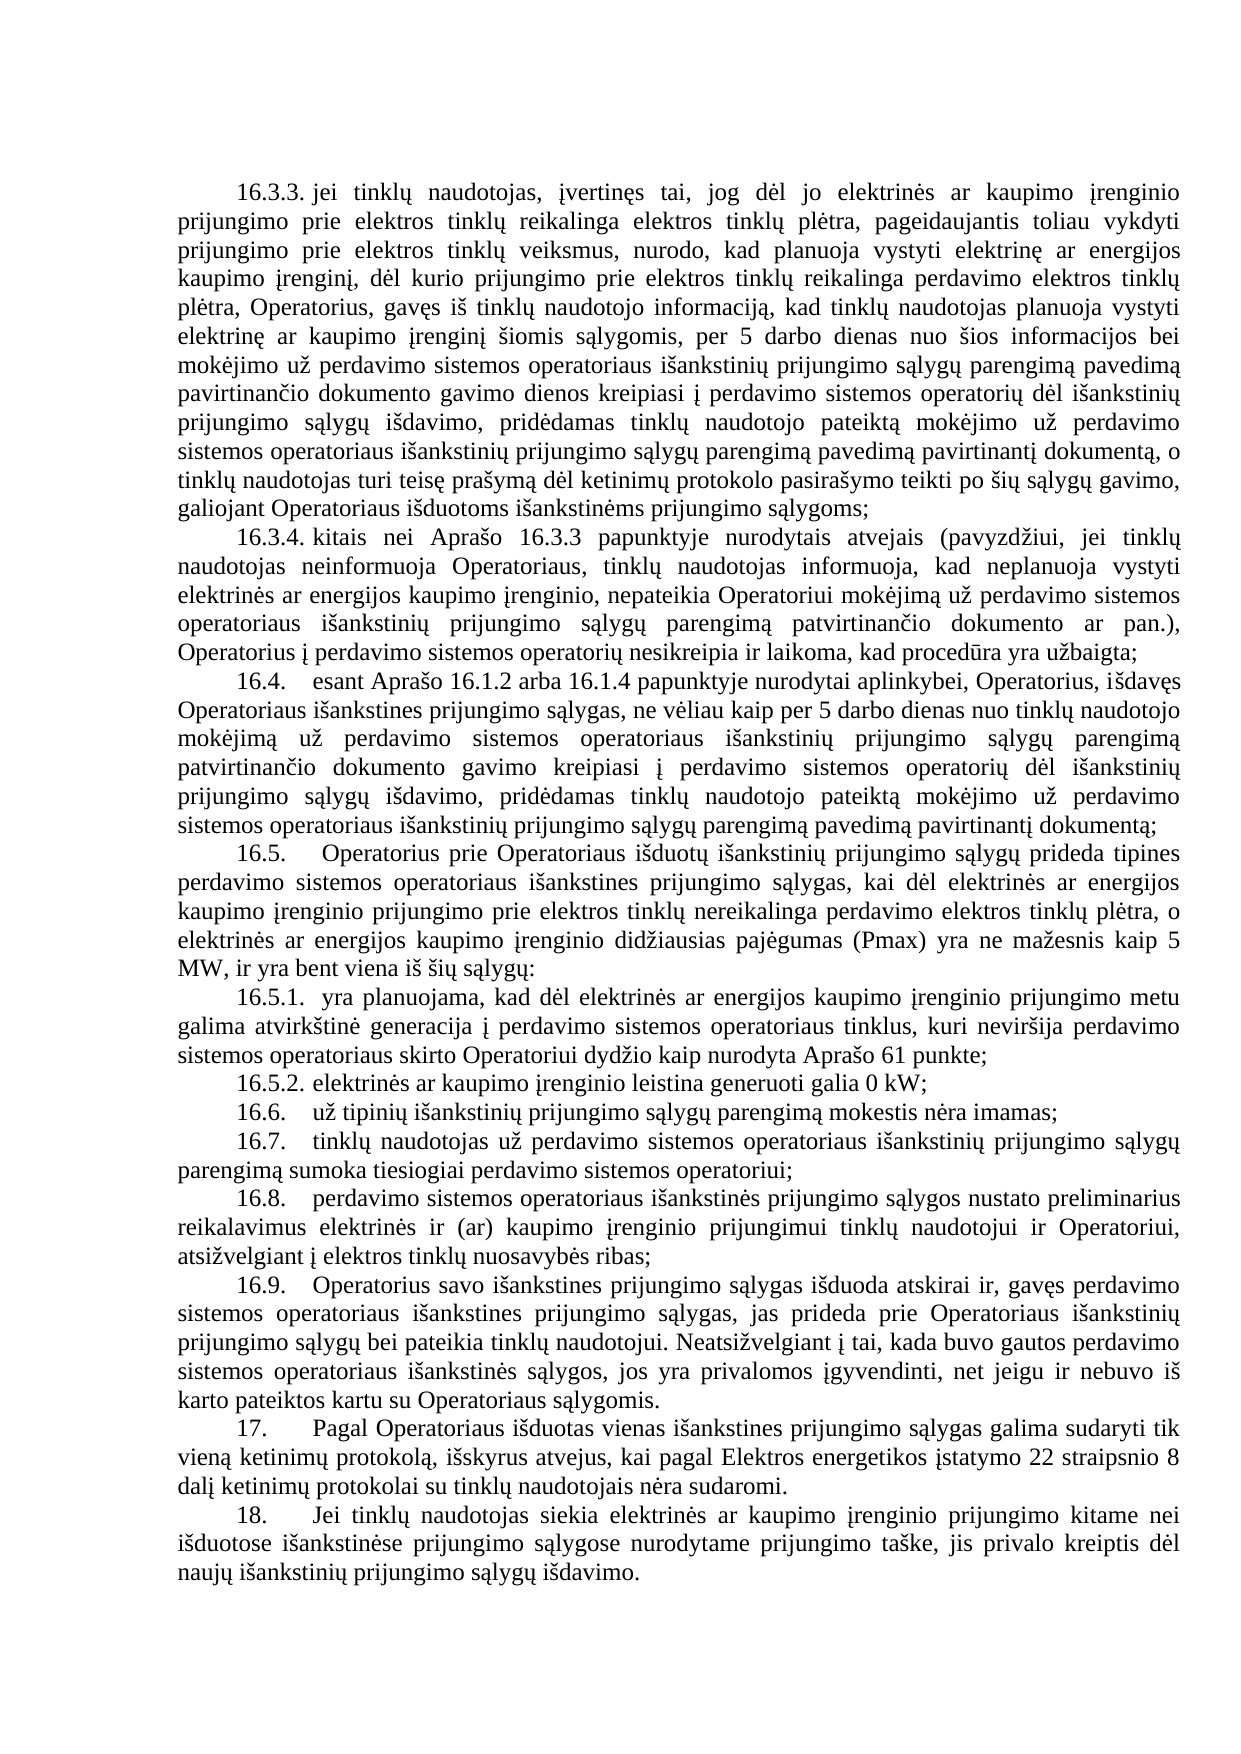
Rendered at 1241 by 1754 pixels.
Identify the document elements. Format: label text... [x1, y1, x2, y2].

text 16.8. perdavimo sistemos operatoriaus išankstinės prijungimo sąlygos nustato preliminarius reikalavimus elektrinės ir (ar) kaupimo įrenginio prijungimui tinklų naudotojui ir Operatoriui, atsižvelgiant į elektros tinklų nuosavybės ribas; [177, 1183, 1181, 1270]
text 16.5.1. yra planuojama, kad dėl elektrinės ar energijos kaupimo įrenginio prijungimo metu galima atvirkštinė generacija į perdavimo sistemos operatoriaus tinklus, kuri neviršija perdavimo sistemos operatoriaus skirto Operatoriui dydžio kaip nurodyta Aprašo ‎61 punkte; [177, 982, 1181, 1068]
text 16.5. Operatorius prie Operatoriaus išduotų išankstinių prijungimo sąlygų prideda tipines perdavimo sistemos operatoriaus išankstines prijungimo sąlygas, kai dėl elektrinės ar energijos kaupimo įrenginio prijungimo prie elektros tinklų nereikalinga perdavimo elektros tinklų plėtra, o elektrinės ar energijos kaupimo įrenginio didžiausias pajėgumas (Pmax) yra ne mažesnis kaip 5 MW, ir yra bent viena iš šių sąlygų: [177, 838, 1181, 982]
text 16.3.4. kitais nei Aprašo ‎16.3.3 papunktyje nurodytais atvejais (pavyzdžiui, jei tinklų naudotojas neinformuoja Operatoriaus, tinklų naudotojas informuoja, kad neplanuoja vystyti elektrinės ar energijos kaupimo įrenginio, nepateikia Operatoriui mokėjimą už perdavimo sistemos operatoriaus išankstinių prijungimo sąlygų parengimą patvirtinančio dokumento ar pan.), Operatorius į perdavimo sistemos operatorių nesikreipia ir laikoma, kad procedūra yra užbaigta; [177, 522, 1181, 666]
text 18. Jei tinklų naudotojas siekia elektrinės ar kaupimo įrenginio prijungimo kitame nei išduotose išankstinėse prijungimo sąlygose nurodytame prijungimo taške, jis privalo kreiptis dėl naujų išankstinių prijungimo sąlygų išdavimo. [177, 1500, 1181, 1586]
text 17. Pagal Operatoriaus išduotas vienas išankstines prijungimo sąlygas galima sudaryti tik vieną ketinimų protokolą, išskyrus atvejus, kai pagal Elektros energetikos įstatymo 22 straipsnio 8 dalį ketinimų protokolai su tinklų naudotojais nėra sudaromi. [177, 1413, 1181, 1500]
text 16.5.2. elektrinės ar kaupimo įrenginio leistina generuoti galia 0 kW; [177, 1068, 1181, 1097]
text 16.4. esant Aprašo ‎16.1.2 arba ‎16.1.4 papunktyje nurodytai aplinkybei, Operatorius, išdavęs Operatoriaus išankstines prijungimo sąlygas, ne vėliau kaip per 5 darbo dienas nuo tinklų naudotojo mokėjimą už perdavimo sistemos operatoriaus išankstinių prijungimo sąlygų parengimą patvirtinančio dokumento gavimo kreipiasi į perdavimo sistemos operatorių dėl išankstinių prijungimo sąlygų išdavimo, pridėdamas tinklų naudotojo pateiktą mokėjimo už perdavimo sistemos operatoriaus išankstinių prijungimo sąlygų parengimą pavedimą pavirtinantį dokumentą; [177, 666, 1181, 838]
text 16.9. Operatorius savo išankstines prijungimo sąlygas išduoda atskirai ir, gavęs perdavimo sistemos operatoriaus išankstines prijungimo sąlygas, jas prideda prie Operatoriaus išankstinių prijungimo sąlygų bei pateikia tinklų naudotojui. Neatsižvelgiant į tai, kada buvo gautos perdavimo sistemos operatoriaus išankstinės sąlygos, jos yra privalomos įgyvendinti, net jeigu ir nebuvo iš karto pateiktos kartu su Operatoriaus sąlygomis. [177, 1270, 1181, 1413]
text 16.7. tinklų naudotojas už perdavimo sistemos operatoriaus išankstinių prijungimo sąlygų parengimą sumoka tiesiogiai perdavimo sistemos operatoriui; [177, 1126, 1181, 1183]
text 16.3.3. jei tinklų naudotojas, įvertinęs tai, jog dėl jo elektrinės ar kaupimo įrenginio prijungimo prie elektros tinklų reikalinga elektros tinklų plėtra, pageidaujantis toliau vykdyti prijungimo prie elektros tinklų veiksmus, nurodo, kad planuoja vystyti elektrinę ar energijos kaupimo įrenginį, dėl kurio prijungimo prie elektros tinklų reikalinga perdavimo elektros tinklų plėtra, Operatorius, gavęs iš tinklų naudotojo informaciją, kad tinklų naudotojas planuoja vystyti elektrinę ar kaupimo įrenginį šiomis sąlygomis, per 5 darbo dienas nuo šios informacijos bei mokėjimo už perdavimo sistemos operatoriaus išankstinių prijungimo sąlygų parengimą pavedimą pavirtinančio dokumento gavimo dienos kreipiasi į perdavimo sistemos operatorių dėl išankstinių prijungimo sąlygų išdavimo, pridėdamas tinklų naudotojo pateiktą mokėjimo už perdavimo sistemos operatoriaus išankstinių prijungimo sąlygų parengimą pavedimą pavirtinantį dokumentą, o tinklų naudotojas turi teisę prašymą dėl ketinimų protokolo pasirašymo teikti po šių sąlygų gavimo, galiojant Operatoriaus išduotoms išankstinėms prijungimo sąlygoms; [177, 177, 1181, 522]
text 16.6. už tipinių išankstinių prijungimo sąlygų parengimą mokestis nėra imamas; [177, 1097, 1181, 1126]
